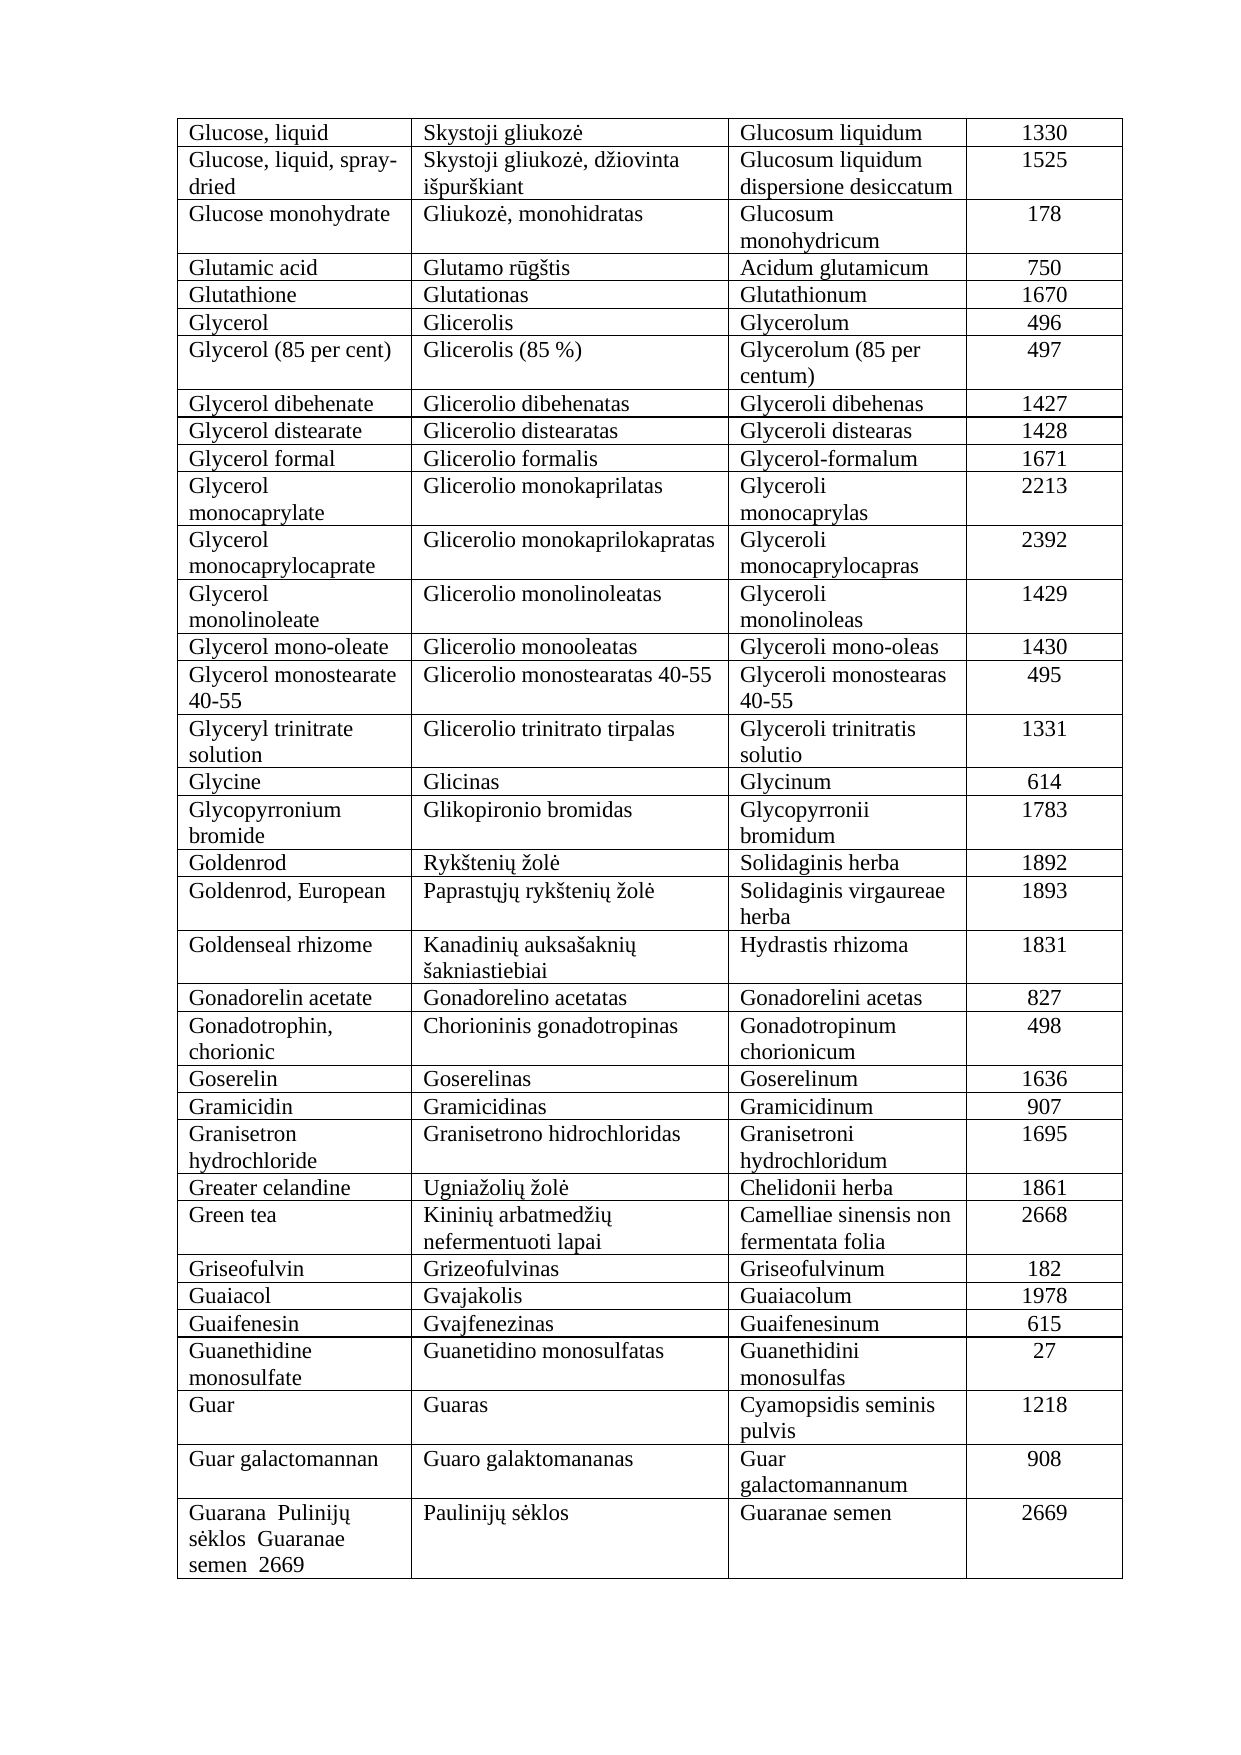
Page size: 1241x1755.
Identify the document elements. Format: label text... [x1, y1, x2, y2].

table_cell Granisetron hydrochloride [178, 1120, 411, 1173]
table_cell Gonadotrophin, chorionic [178, 1012, 411, 1064]
table_cell 498 [967, 1012, 1122, 1064]
table_cell Glycerol [178, 309, 411, 335]
table_cell Gonadorelin acetate [178, 984, 411, 1011]
table_cell Glyceroli distearas [729, 418, 966, 444]
table_cell Glycine [178, 768, 411, 795]
table_cell Glicerolio formalis [412, 445, 728, 471]
table_cell Goserelin [178, 1066, 411, 1092]
table_cell Skystoji gliukozė, džiovinta išpurškiant [412, 147, 728, 199]
table_cell Glycerol monocaprylate [178, 472, 411, 525]
table_cell 2213 [967, 472, 1122, 525]
table_cell Greater celandine [178, 1174, 411, 1200]
table_cell Glyceroli monocaprylocapras [729, 526, 966, 579]
table_cell Gramicidinum [729, 1093, 966, 1119]
table_cell Guaiacol [178, 1283, 411, 1309]
table_cell Glyceroli mono-oleas [729, 634, 966, 660]
table_cell Goldenseal rhizome [178, 931, 411, 983]
table_cell 1331 [967, 715, 1122, 767]
table_cell Goldenrod, European [178, 877, 411, 929]
table_cell Glicerolio dibehenatas [412, 390, 728, 416]
table_cell 1427 [967, 390, 1122, 416]
table_cell 1695 [967, 1120, 1122, 1173]
table_cell 2669 [967, 1499, 1122, 1578]
table_cell Glycerol dibehenate [178, 390, 411, 416]
table_cell Guanethidine monosulfate [178, 1338, 411, 1390]
table_cell 1428 [967, 418, 1122, 444]
table_cell Glyceroli trinitratis solutio [729, 715, 966, 767]
table_cell Green tea [178, 1201, 411, 1254]
table_cell Kanadinių auksašaknių šakniastiebiai [412, 931, 728, 983]
table_cell Glucosum liquidum [729, 119, 966, 146]
table_cell 1218 [967, 1391, 1122, 1444]
table_cell Glicerolio distearatas [412, 418, 728, 444]
table_cell Glucosum liquidum dispersione desiccatum [729, 147, 966, 199]
table_cell 1636 [967, 1066, 1122, 1092]
table_cell Solidaginis virgaureae herba [729, 877, 966, 929]
table_cell Griseofulvin [178, 1255, 411, 1282]
table_cell 1429 [967, 580, 1122, 632]
table_cell Paulinijų sėklos [412, 1499, 728, 1578]
table_cell Glutathione [178, 281, 411, 308]
table_cell Glucose, liquid [178, 119, 411, 146]
table_cell Guaiacolum [729, 1283, 966, 1309]
table_cell Guar galactomannan [178, 1445, 411, 1498]
table_cell Glycerol (85 per cent) [178, 336, 411, 389]
table_cell Granisetroni hydrochloridum [729, 1120, 966, 1173]
table_cell Guanetidino monosulfatas [412, 1338, 728, 1390]
table_cell Glyceroli monostearas 40-55 [729, 661, 966, 713]
table_cell Glycerol formal [178, 445, 411, 471]
table_cell Glyceroli dibehenas [729, 390, 966, 416]
table_cell Guaro galaktomananas [412, 1445, 728, 1498]
table_cell Paprastųjų rykštenių žolė [412, 877, 728, 929]
table_cell Glyceroli monocaprylas [729, 472, 966, 525]
table_cell 1978 [967, 1283, 1122, 1309]
table_cell Gonadorelino acetatas [412, 984, 728, 1011]
table_cell 827 [967, 984, 1122, 1011]
table_cell 2392 [967, 526, 1122, 579]
table_cell Glicerolio monostearatas 40-55 [412, 661, 728, 713]
table_cell Griseofulvinum [729, 1255, 966, 1282]
table_cell 1430 [967, 634, 1122, 660]
table_cell Glicerolio monokaprilokapratas [412, 526, 728, 579]
table_cell Gliukozė, monohidratas [412, 200, 728, 253]
table_cell Glutationas [412, 281, 728, 308]
table_cell Glyceroli monolinoleas [729, 580, 966, 632]
table_cell Goserelinum [729, 1066, 966, 1092]
table_cell Solidaginis herba [729, 850, 966, 876]
table_cell Guar galactomannanum [729, 1445, 966, 1498]
table_cell 1671 [967, 445, 1122, 471]
table_cell Grizeofulvinas [412, 1255, 728, 1282]
table_cell Glycinum [729, 768, 966, 795]
table_cell Glycerol monolinoleate [178, 580, 411, 632]
table_cell Glycerol distearate [178, 418, 411, 444]
table_cell Guaifenesin [178, 1310, 411, 1336]
table_cell Hydrastis rhizoma [729, 931, 966, 983]
table_cell Gramicidinas [412, 1093, 728, 1119]
table_cell Gramicidin [178, 1093, 411, 1119]
table_cell Glycerol mono-oleate [178, 634, 411, 660]
table_cell Glucose, liquid, spray-dried [178, 147, 411, 199]
table_cell Chorioninis gonadotropinas [412, 1012, 728, 1064]
table_cell Guarana Pulinijų sėklos Guaranae semen 2669 [178, 1499, 411, 1578]
table_cell 496 [967, 309, 1122, 335]
table_cell Glycopyrronium bromide [178, 796, 411, 848]
table_cell 750 [967, 254, 1122, 280]
table_cell 2668 [967, 1201, 1122, 1254]
table_cell 1892 [967, 850, 1122, 876]
table_cell 1670 [967, 281, 1122, 308]
table_cell Glutathionum [729, 281, 966, 308]
table_cell Gvajfenezinas [412, 1310, 728, 1336]
table_cell 1831 [967, 931, 1122, 983]
table_cell 908 [967, 1445, 1122, 1498]
table_cell Glicinas [412, 768, 728, 795]
table_cell Glicerolis (85 %) [412, 336, 728, 389]
table_cell 1330 [967, 119, 1122, 146]
table_cell Guanethidini monosulfas [729, 1338, 966, 1390]
table_cell Guaranae semen [729, 1499, 966, 1578]
table_cell Glicerolio monooleatas [412, 634, 728, 660]
table_cell 614 [967, 768, 1122, 795]
table_cell Ugniažolių žolė [412, 1174, 728, 1200]
table_cell 1783 [967, 796, 1122, 848]
table_cell Glycerol monostearate 40-55 [178, 661, 411, 713]
table_cell Glicerolio trinitrato tirpalas [412, 715, 728, 767]
table_cell Glycerol-formalum [729, 445, 966, 471]
table_cell Glycerol monocaprylocaprate [178, 526, 411, 579]
table_cell 1893 [967, 877, 1122, 929]
table_cell Camelliae sinensis non fermentata folia [729, 1201, 966, 1254]
table_cell Kininių arbatmedžių nefermentuoti lapai [412, 1201, 728, 1254]
table_cell Acidum glutamicum [729, 254, 966, 280]
table_cell 1525 [967, 147, 1122, 199]
table_cell Glicerolio monolinoleatas [412, 580, 728, 632]
table_cell 27 [967, 1338, 1122, 1390]
table_cell Glycopyrronii bromidum [729, 796, 966, 848]
table_cell Guar [178, 1391, 411, 1444]
table_cell Glucosum monohydricum [729, 200, 966, 253]
table_cell Glycerolum [729, 309, 966, 335]
table_cell Goldenrod [178, 850, 411, 876]
table_cell 495 [967, 661, 1122, 713]
table_cell Glicerolis [412, 309, 728, 335]
table_cell Glutamo rūgštis [412, 254, 728, 280]
table_cell Skystoji gliukozė [412, 119, 728, 146]
table_cell Glicerolio monokaprilatas [412, 472, 728, 525]
table_cell 615 [967, 1310, 1122, 1336]
table_cell Gvajakolis [412, 1283, 728, 1309]
table_cell Cyamopsidis seminis pulvis [729, 1391, 966, 1444]
table_cell Glikopironio bromidas [412, 796, 728, 848]
table_cell Granisetrono hidrochloridas [412, 1120, 728, 1173]
table_cell 497 [967, 336, 1122, 389]
table_cell Gonadotropinum chorionicum [729, 1012, 966, 1064]
table_cell Rykštenių žolė [412, 850, 728, 876]
table_cell Glycerolum (85 per centum) [729, 336, 966, 389]
table_cell 907 [967, 1093, 1122, 1119]
table_cell Glyceryl trinitrate solution [178, 715, 411, 767]
table_cell Gonadorelini acetas [729, 984, 966, 1011]
table_cell 1861 [967, 1174, 1122, 1200]
table_cell 178 [967, 200, 1122, 253]
table_cell Goserelinas [412, 1066, 728, 1092]
table_cell Glutamic acid [178, 254, 411, 280]
table_cell Guaras [412, 1391, 728, 1444]
table_cell 182 [967, 1255, 1122, 1282]
table_cell Guaifenesinum [729, 1310, 966, 1336]
table_cell Chelidonii herba [729, 1174, 966, 1200]
table_cell Glucose monohydrate [178, 200, 411, 253]
